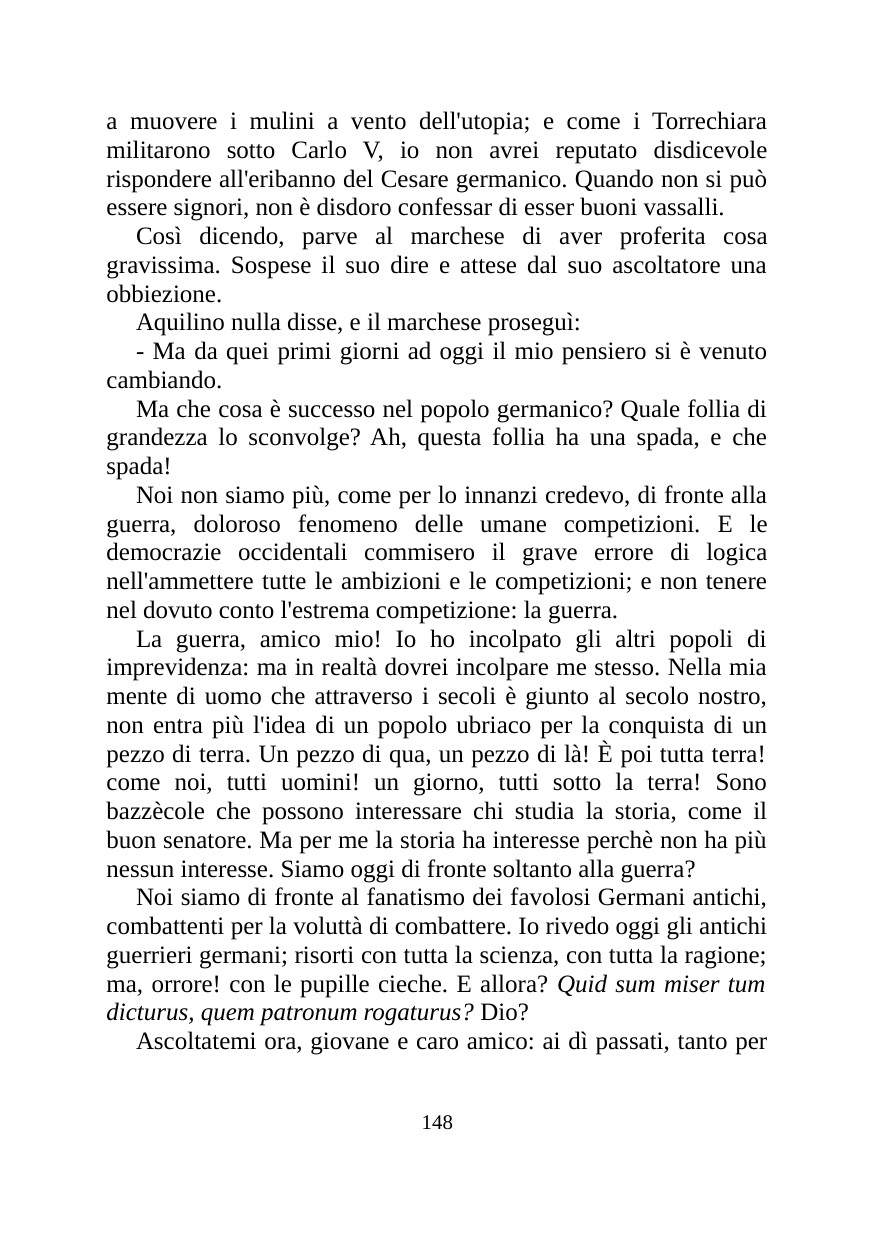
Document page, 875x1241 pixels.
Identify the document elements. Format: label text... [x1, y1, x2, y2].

text Noi siamo di fronte al fanatismo dei favolosi Germani antichi, combattenti per la voluttà di combattere. Io rivedo oggi gli antichi guerrieri germani; risorti con tutta la scienza, con tutta la ragione; ma, orrore! con le pupille cieche. E allora? Quid sum miser tum dicturus, quem patronum rogaturus? Dio? [106, 882, 768, 1026]
text Così dicendo, parve al marchese di aver proferita cosa gravissima. Sospese il suo dire e attese dal suo ascoltatore una obbiezione. [106, 221, 768, 307]
text a muovere i mulini a vento dell'utopia; e come i Torrechiara militarono sotto Carlo V, io non avrei reputato disdicevole rispondere all'eribanno del Cesare germanico. Quando non si può essere signori, non è disdoro confessar di esser buoni vassalli. [106, 106, 768, 221]
text Noi non siamo più, come per lo innanzi credevo, di fronte alla guerra, doloroso fenomeno delle umane competizioni. E le democrazie occidentali commisero il grave errore di logica nell'ammettere tutte le ambizioni e le competizioni; e non tenere nel dovuto conto l'estrema competizione: la guerra. [106, 480, 768, 624]
text Ma che cosa è successo nel popolo germanico? Quale follia di grandezza lo sconvolge? Ah, questa follia ha una spada, e che spada! [106, 394, 768, 480]
text Aquilino nulla disse, e il marchese proseguì: [106, 307, 768, 336]
text - Ma da quei primi giorni ad oggi il mio pensiero si è venuto cambiando. [106, 336, 768, 394]
text La guerra, amico mio! Io ho incolpato gli altri popoli di imprevidenza: ma in realtà dovrei incolpare me stesso. Nella mia mente di uomo che attraverso i secoli è giunto al secolo nostro, non entra più l'idea di un popolo ubriaco per la conquista di un pezzo di terra. Un pezzo di qua, un pezzo di là! È poi tutta terra! come noi, tutti uomini! un giorno, tutti sotto la terra! Sono bazzècole che possono interessare chi studia la storia, come il buon senatore. Ma per me la storia ha interesse perchè non ha più nessun interesse. Siamo oggi di fronte soltanto alla guerra? [106, 624, 768, 882]
text Ascoltatemi ora, giovane e caro amico: ai dì passati, tanto per [106, 1026, 768, 1055]
